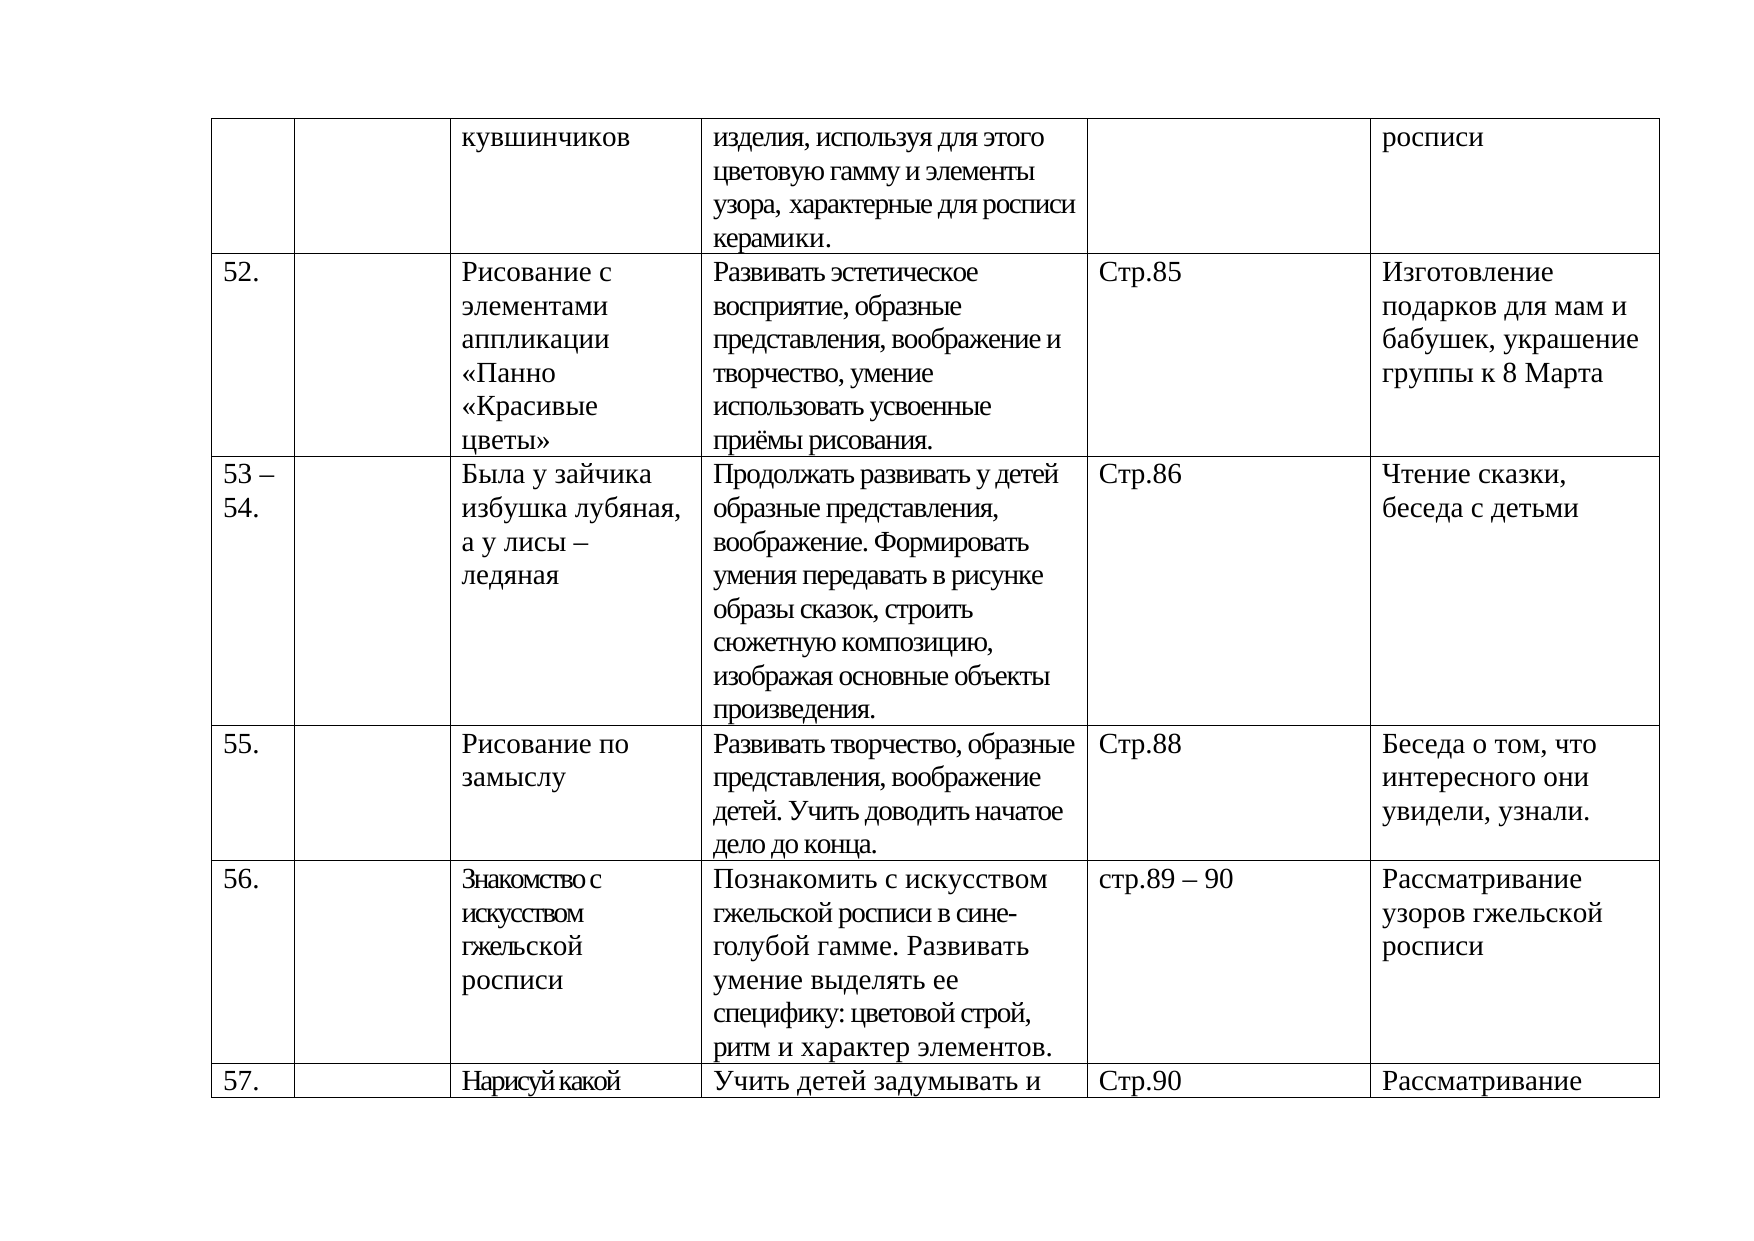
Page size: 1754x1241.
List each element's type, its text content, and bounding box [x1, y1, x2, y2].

table_cell стр.89 – 90 [1088, 861, 1370, 1062]
table_cell [200, 118, 211, 1098]
table_cell [177, 118, 200, 1098]
table_cell Рассматривание [1371, 1064, 1659, 1097]
table_cell Стр.88 [1088, 726, 1370, 860]
table_cell [295, 254, 450, 456]
table_cell [1660, 118, 1665, 1098]
table_cell изделия, используя для этого цветовую гамму и элементы узора, характерные для росписи керамики. [702, 119, 1087, 253]
table_cell кувшинчиков [451, 119, 701, 253]
table_cell 52. [212, 254, 294, 456]
table_cell [1088, 119, 1370, 253]
table_cell [1665, 118, 1688, 1098]
table_cell Развивать творчество, образные представления, воображение детей. Учить доводить начатое дело до конца. [702, 726, 1087, 860]
table_cell Рисование по замыслу [451, 726, 701, 860]
table_cell росписи [1371, 119, 1659, 253]
table_cell 56. [212, 861, 294, 1062]
table_cell Стр.85 [1088, 254, 1370, 456]
table_cell [295, 1064, 450, 1097]
table_cell 53 – 54. [212, 457, 294, 725]
table_cell Нарисуй какой [451, 1064, 701, 1097]
table_cell Рассматривание узоров гжельской росписи [1371, 861, 1659, 1062]
table_cell Чтение сказки, беседа с детьми [1371, 457, 1659, 725]
table_cell [295, 119, 450, 253]
table_cell Беседа о том, что интересного они увидели, узнали. [1371, 726, 1659, 860]
table_cell Учить детей задумывать и [702, 1064, 1087, 1097]
table_cell Изготовление подарков для мам и бабушек, украшение группы к 8 Марта [1371, 254, 1659, 456]
table_cell [212, 119, 294, 253]
table_cell Рисование с элементами аппликации «Панно «Красивые цветы» [451, 254, 701, 456]
table_cell Стр.90 [1088, 1064, 1370, 1097]
table_cell 55. [212, 726, 294, 860]
table_cell Была у зайчика избушка лубяная, а у лисы – ледяная [451, 457, 701, 725]
table_cell Продолжать развивать у детей образные представления, воображение. Формировать умения передавать в рисунке образы сказок, строить сюжетную композицию, изображая основные объекты произведения. [702, 457, 1087, 725]
table_cell Стр.86 [1088, 457, 1370, 725]
table_cell [295, 861, 450, 1062]
table_cell Познакомить с искусством гжельской росписи в сине-голубой гамме. Развивать умение выделять ее специфику: цветовой строй, ритм и характер элементов. [702, 861, 1087, 1062]
table_cell 57. [212, 1064, 294, 1097]
table_cell [295, 726, 450, 860]
table_cell Знакомство с искусством гжельской росписи [451, 861, 701, 1062]
table_cell Развивать эстетическое восприятие, образные представления, воображение и творчество, умение использовать усвоенные приёмы рисования. [702, 254, 1087, 456]
table_cell [295, 457, 450, 725]
